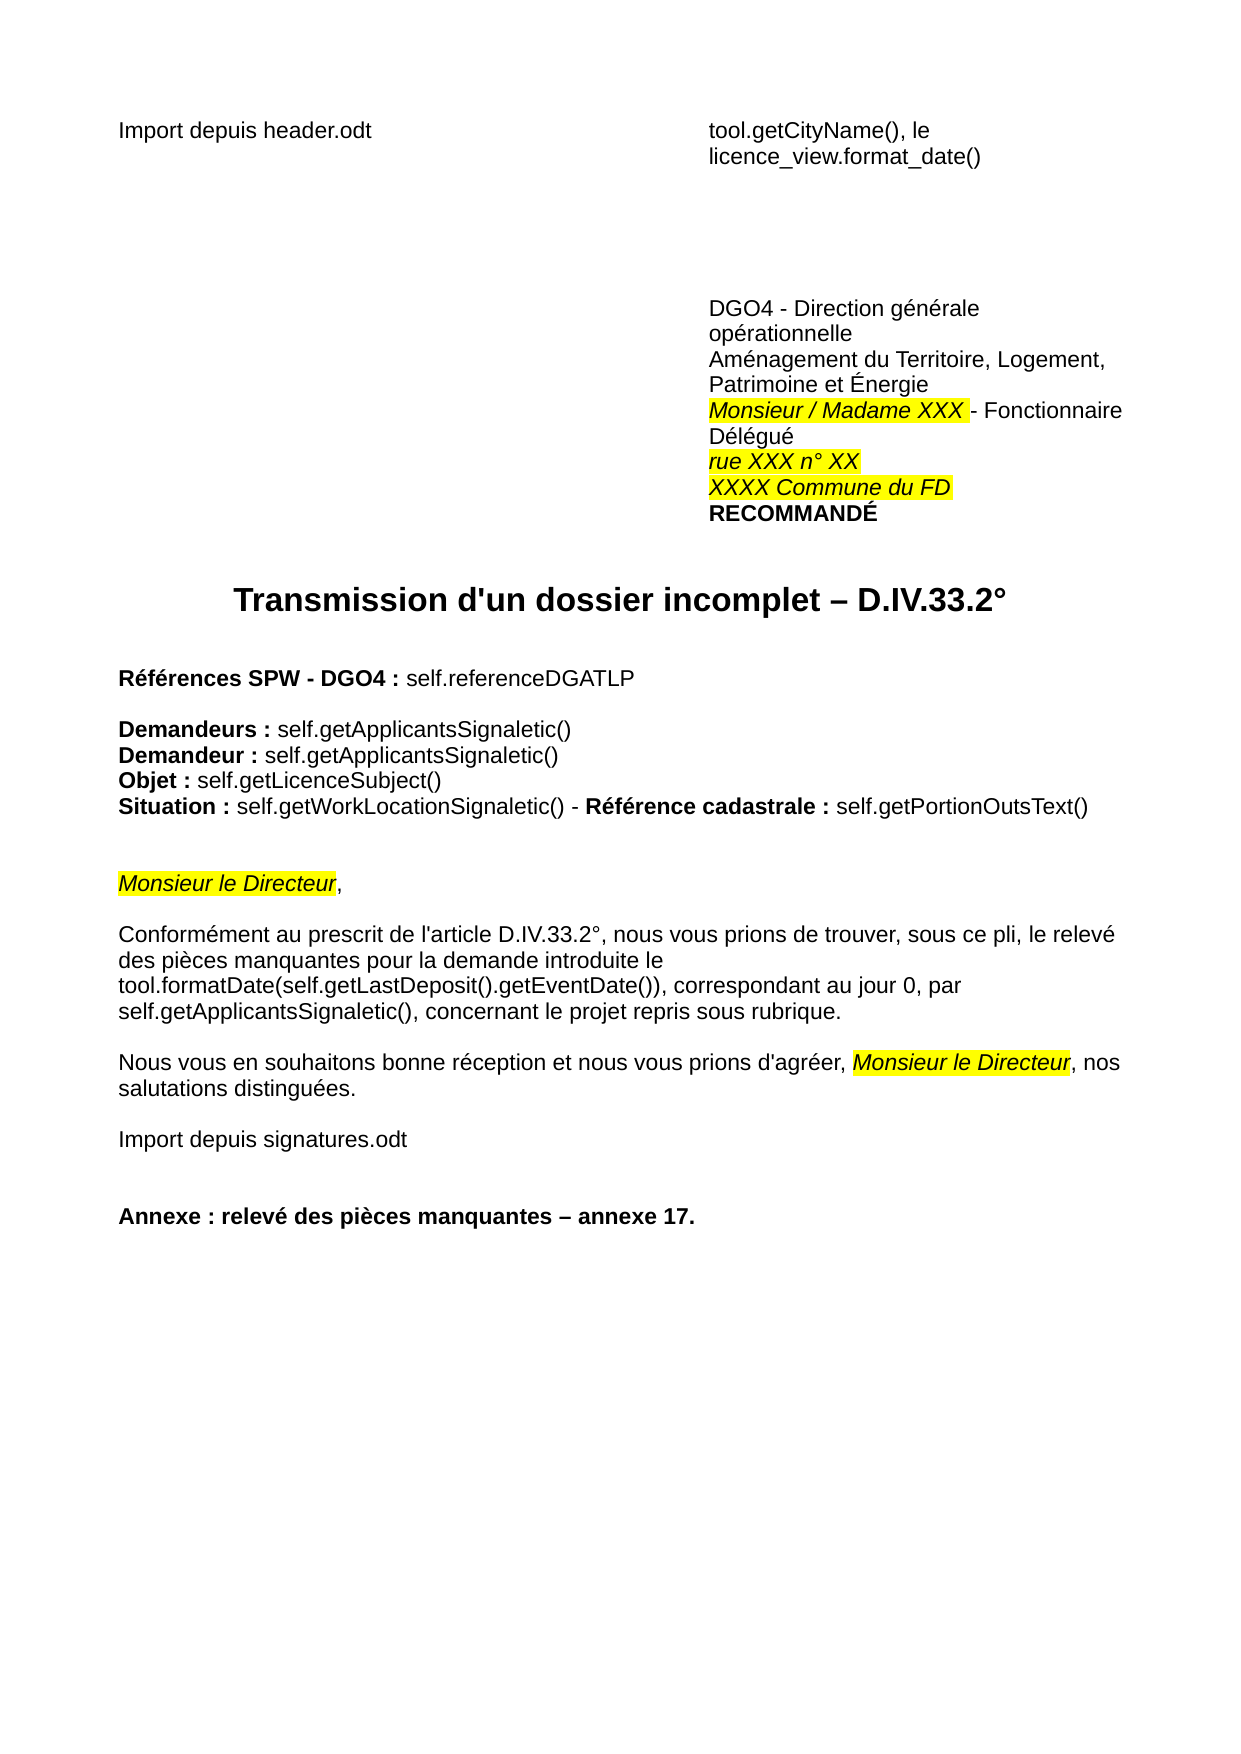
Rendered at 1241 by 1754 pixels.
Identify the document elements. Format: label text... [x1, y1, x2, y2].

title Transmission d'un dossier incomplet – D.IV.33.2° [118, 582, 1122, 619]
text Situation : self.getWorkLocationSignaletic() - Référence cadastrale : self.getPortionOutsText() [118, 794, 1122, 819]
text Demandeurs : self.getApplicantsSignaletic() [118, 717, 1122, 742]
table_header Import depuis header.odt [118, 118, 708, 526]
text Import depuis signatures.odt [118, 1127, 1122, 1152]
text Demandeur : self.getApplicantsSignaletic() [118, 742, 1122, 768]
text Conformément au prescrit de l'article D.IV.33.2°, nous vous prions de trouver, sous ce pli, le relevé des pièces manquantes pour la demande introduite le tool.formatDate(self.getLastDeposit().getEventDate()), correspondant au jour 0, par self.getApplicantsSignaletic(), concernant le projet repris sous rubrique. [118, 922, 1122, 1024]
table_header tool.getCityName(), le licence_view.format_date() DGO4 - Direction générale opérationnelle Aménagement du Territoire, Logement, Patrimoine et Énergie Monsieur / Madame XXX - Fonctionnaire Délégué rue XXX n° XX XXXX Commune du FD RECOMMANDÉ [709, 118, 1123, 526]
text Monsieur le Directeur, [118, 871, 1122, 896]
text Annexe : relevé des pièces manquantes – annexe 17. [118, 1204, 1122, 1229]
text Nous vous en souhaitons bonne réception et nous vous prions d'agréer, Monsieur le Directeur, nos salutations distinguées. [118, 1050, 1122, 1101]
text Objet : self.getLicenceSubject() [118, 768, 1122, 794]
text Références SPW - DGO4 : self.referenceDGATLP [118, 666, 1122, 691]
